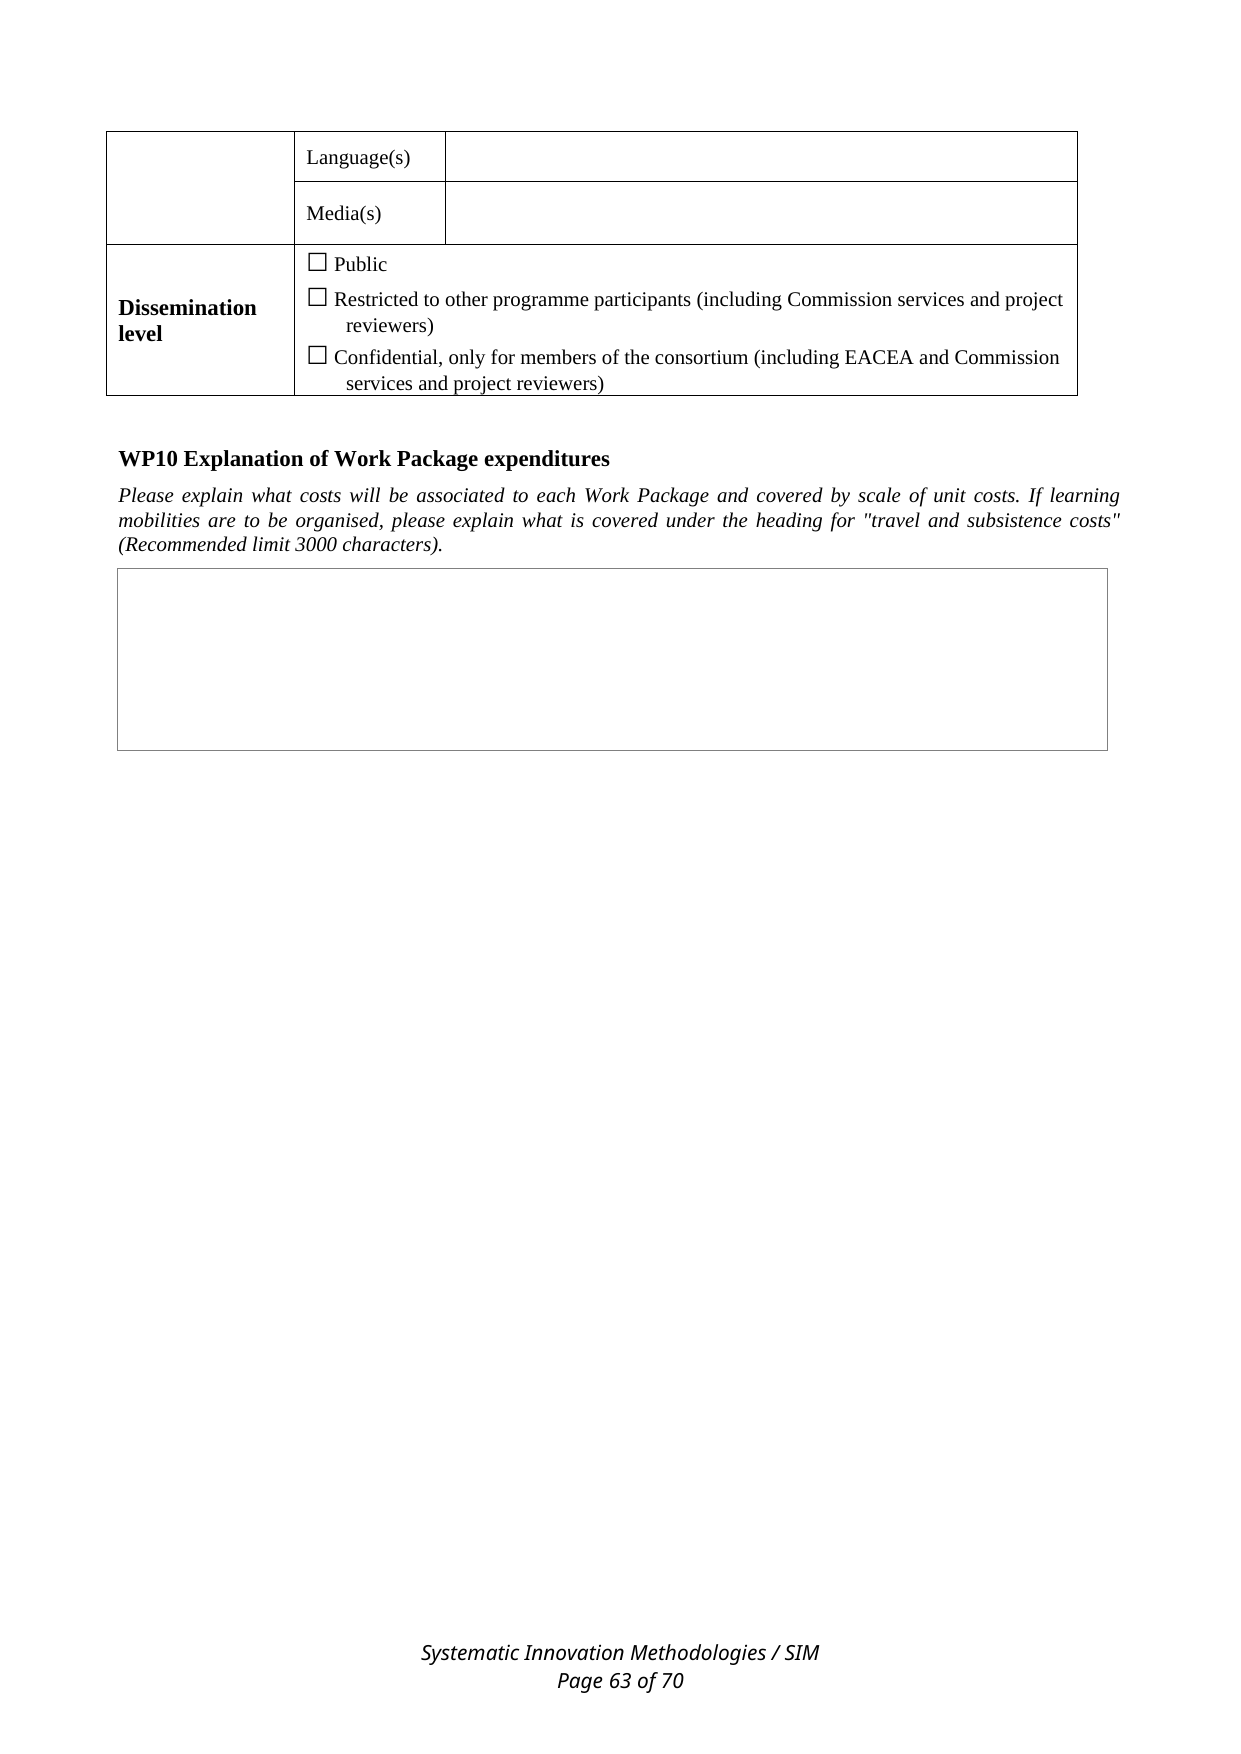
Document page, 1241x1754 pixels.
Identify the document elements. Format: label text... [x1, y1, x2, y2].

table_header [107, 132, 294, 244]
table_header [118, 569, 1107, 750]
text WP10 Explanation of Work Package expenditures [118, 444, 1122, 471]
text Please explain what costs will be associated to each Work Package and covered by scale of unit costs. If learning mobilities are to be organised, please explain what is covered under the heading for "travel and subsistence costs" (Recommended limit 3000 characters). [118, 483, 1122, 556]
table_cell ☐ Public ☐ Restricted to other programme participants (including Commission services and project reviewers) ☐ Confidential, only for members of the consortium (including EACEA and Commission services and project reviewers) [295, 245, 1077, 395]
table_cell [446, 182, 1077, 244]
table_cell Media(s) [295, 182, 445, 244]
table_cell Language(s) [295, 132, 445, 181]
table_cell Dissemination level [107, 245, 294, 395]
table_cell [446, 132, 1077, 181]
